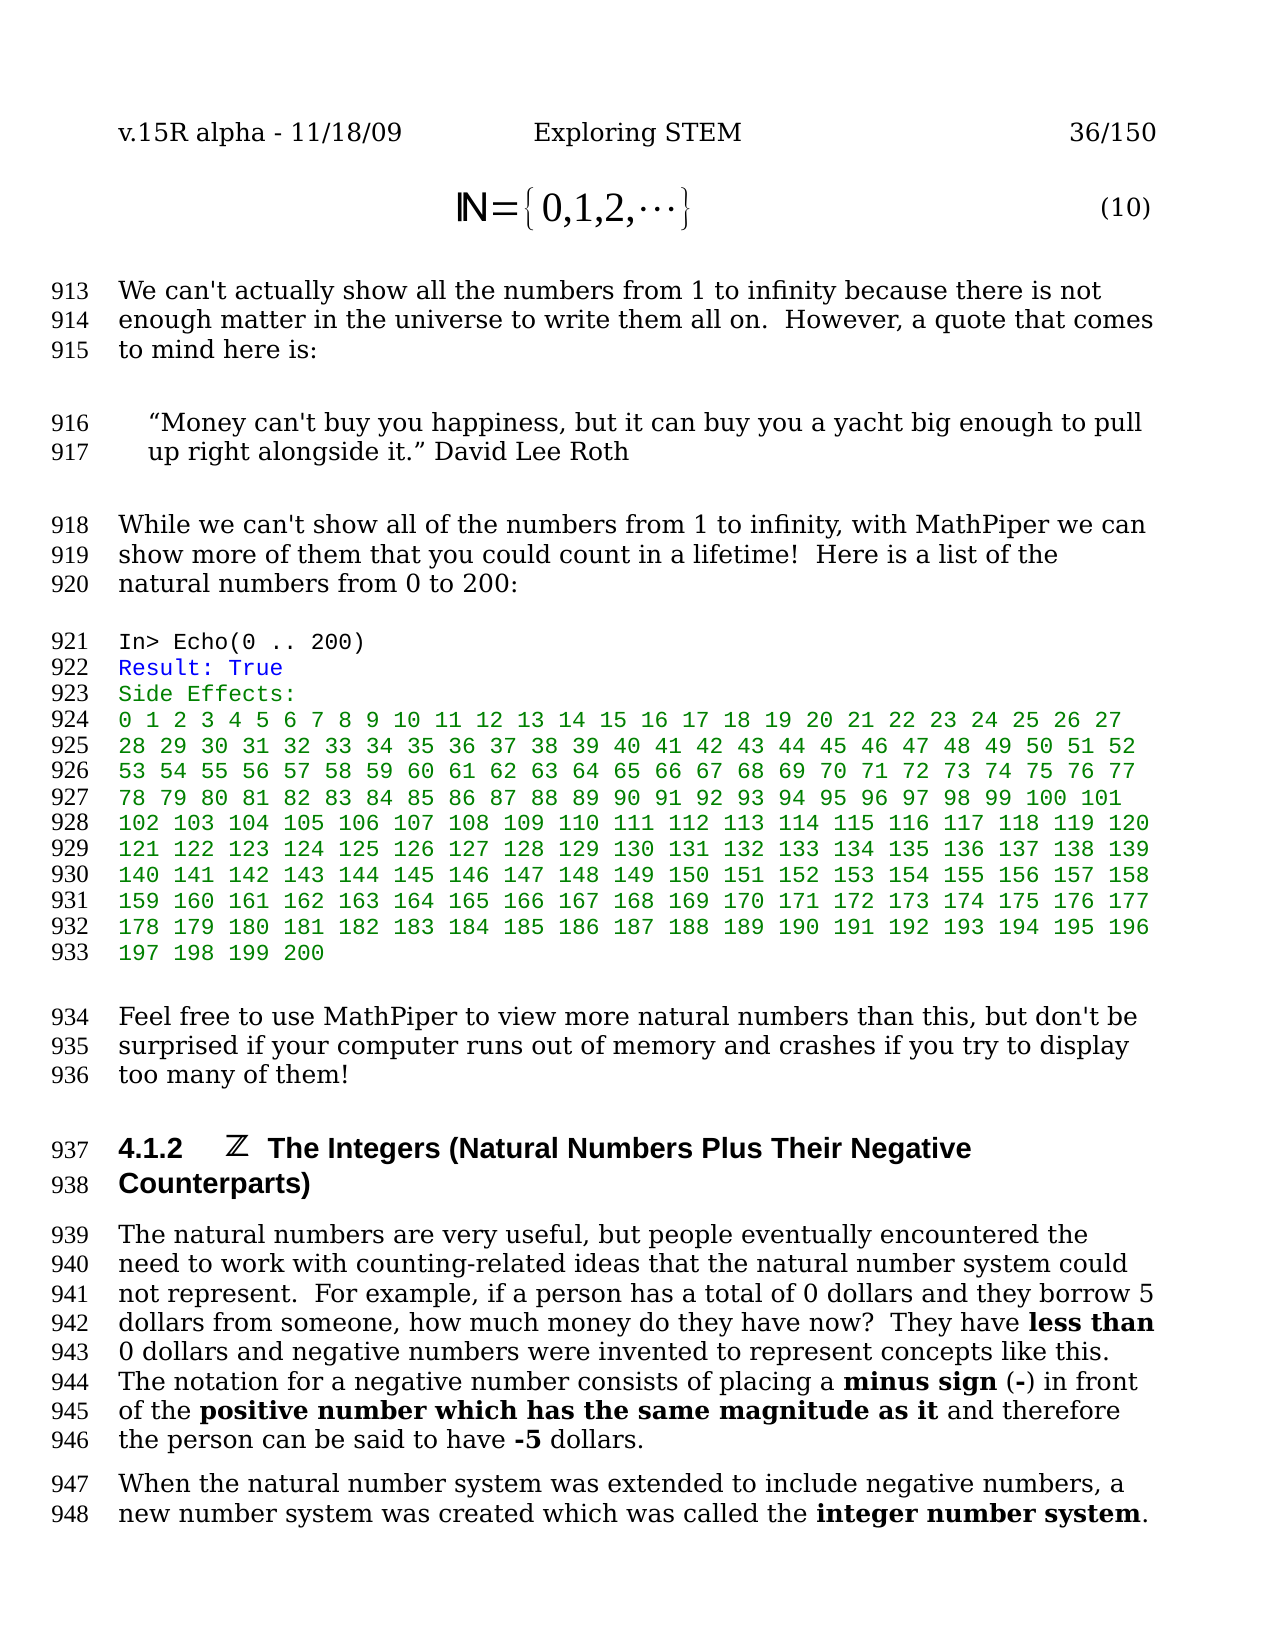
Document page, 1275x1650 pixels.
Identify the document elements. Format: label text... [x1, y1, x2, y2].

text We can't actually show all the numbers from 1 to infinity because there is not enough matter in the universe to write them all on. However, a quote that comes to mind here is: [118, 277, 1157, 364]
text 0 1 2 3 4 5 6 7 8 9 10 11 12 13 14 15 16 17 18 19 20 21 22 23 24 25 26 27 28 29 30 31 32 33 34 35 36 37 38 39 40 41 42 43 44 45 46 47 48 49 50 51 52 53 54 55 56 57 58 59 60 61 62 63 64 65 66 67 68 69 70 71 72 73 74 75 76 77 78 79 80 81 82 83 84 85 86 87 88 89 90 91 92 93 94 95 96 97 98 99 100 101 102 103 104 105 106 107 108 109 110 111 112 113 114 115 116 117 118 119 120 121 122 123 124 125 126 127 128 129 130 131 132 133 134 135 136 137 138 139 140 141 142 143 144 145 146 147 148 149 150 151 152 153 154 155 156 157 158 159 160 161 162 163 164 165 166 167 168 169 170 171 172 173 174 175 176 177 178 179 180 181 182 183 184 185 186 187 188 189 190 191 192 193 194 195 196 197 198 199 200 [118, 708, 1157, 967]
text While we can't show all of the numbers from 1 to infinity, with MathPiper we can show more of them that you could count in a lifetime! Here is a list of the natural numbers from 0 to 200: [118, 511, 1157, 598]
text The natural numbers are very useful, but people eventually encountered the need to work with counting-related ideas that the natural number system could not represent. For example, if a person has a total of 0 dollars and they borrow 5 dollars from someone, how much money do they have now? They have less than 0 dollars and negative numbers were invented to represent concepts like this. The notation for a negative number consists of placing a minus sign (-) in front of the positive number which has the same magnitude as it and therefore the person can be said to have -5 dollars. [118, 1221, 1157, 1455]
table_header [118, 177, 1041, 238]
text Feel free to use MathPiper to view more natural numbers than this, but don't be surprised if your computer runs out of memory and crashes if you try to display too many of them! [118, 1002, 1157, 1090]
table_header (10) [1041, 177, 1157, 238]
text In> Echo(0 .. 200) [118, 630, 1157, 656]
text Result: True [118, 656, 1157, 682]
subtitle The Integers (Natural Numbers Plus Their Negative Counterparts) [118, 1129, 1157, 1199]
text Side Effects: [118, 682, 1157, 708]
text When the natural number system was extended to include negative numbers, a new number system was created which was called the integer number system. [118, 1470, 1157, 1528]
text “Money can't buy you happiness, but it can buy you a yacht big enough to pull up right alongside it.” David Lee Roth [148, 408, 1157, 467]
